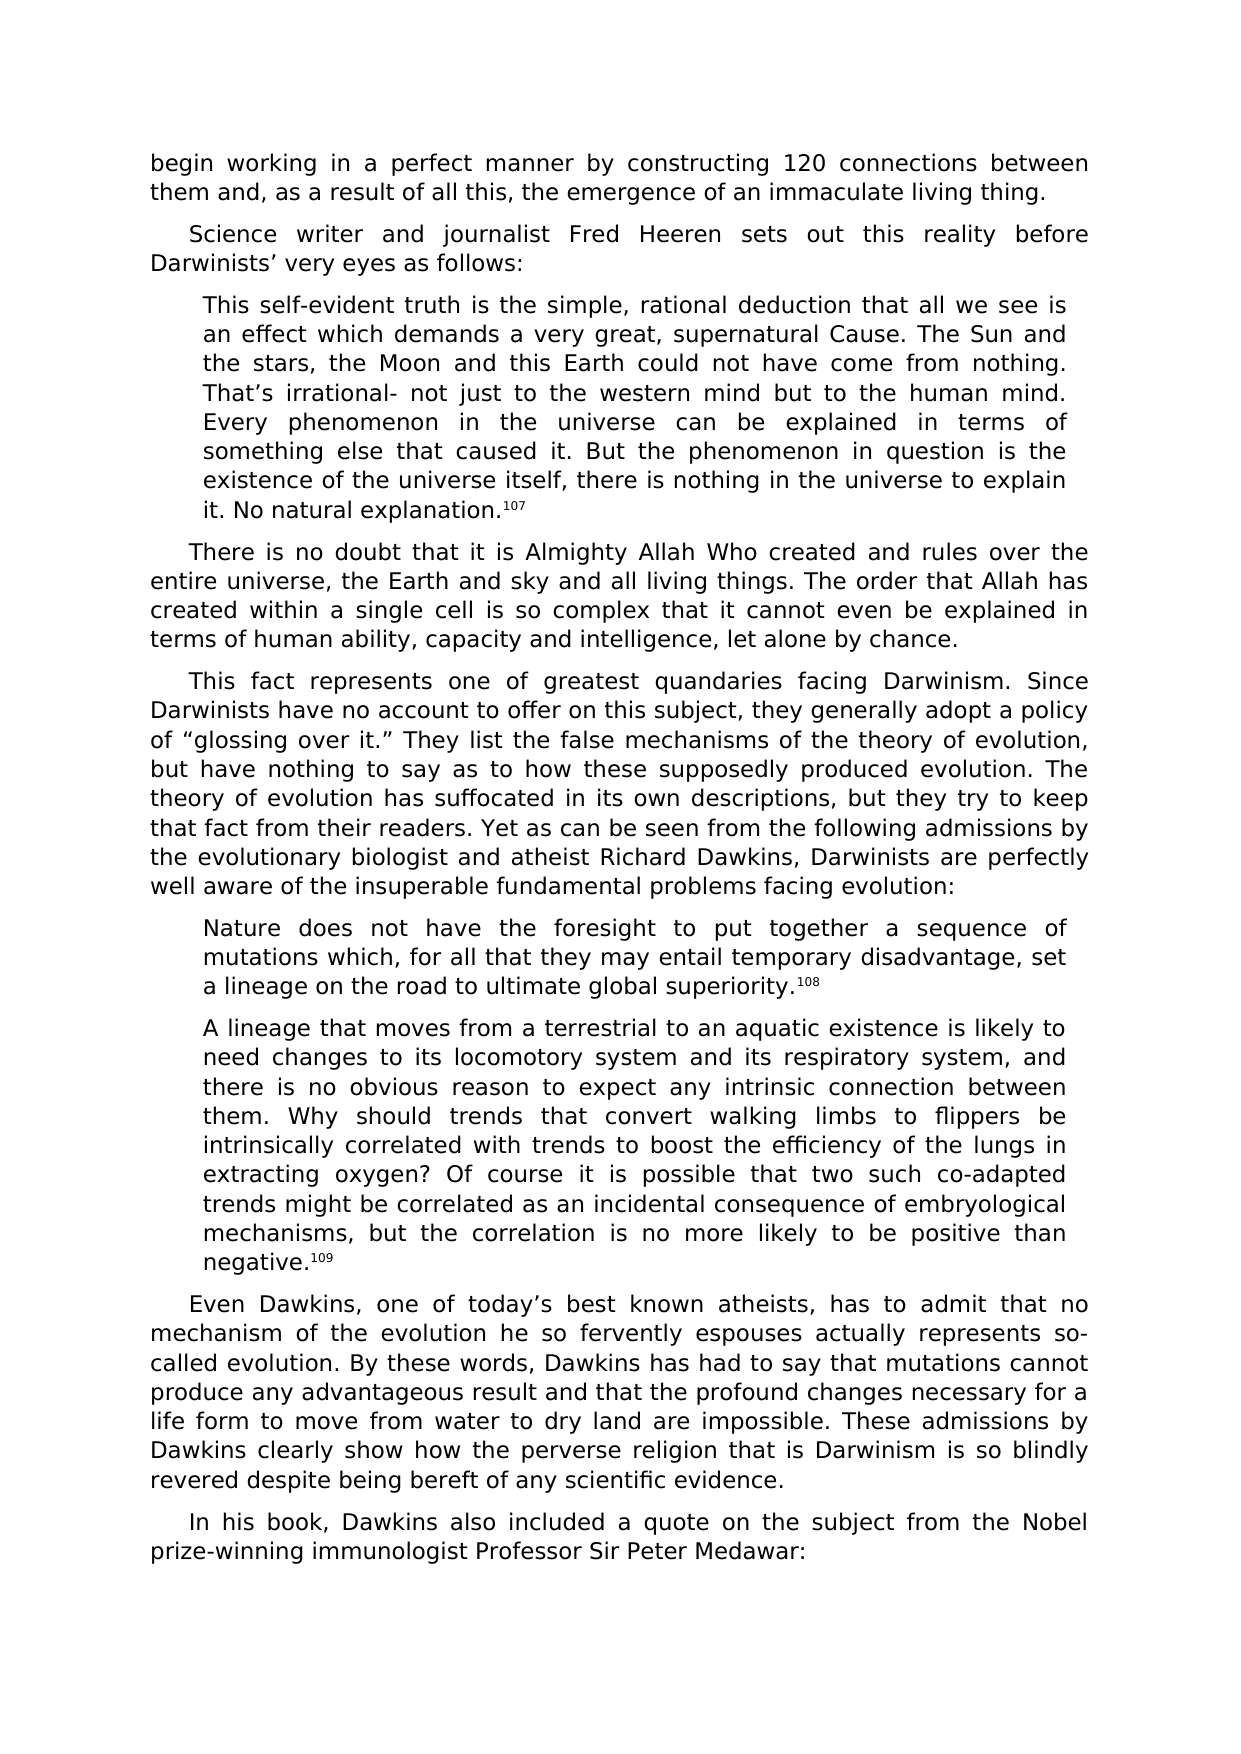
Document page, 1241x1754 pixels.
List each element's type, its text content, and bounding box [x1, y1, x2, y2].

text A lineage that moves from a terrestrial to an aquatic existence is likely to need changes to its locomotory system and its respiratory system, and there is no obvious reason to expect any intrinsic connection between them. Why should trends that convert walking limbs to flippers be intrinsically correlated with trends to boost the efficiency of the lungs in extracting oxygen? Of course it is possible that two such co-adapted trends might be correlated as an incidental consequence of embryological mechanisms, but the correlation is no more likely to be positive than negative.109 [203, 1015, 1068, 1276]
text This fact represents one of greatest quandaries facing Darwinism. Since Darwinists have no account to offer on this subject, they generally adopt a policy of “glossing over it.” They list the false mechanisms of the theory of evolution, but have nothing to say as to how these supposedly produced evolution. The theory of evolution has suffocated in its own descriptions, but they try to keep that fact from their readers. Yet as can be seen from the following admissions by the evolutionary biologist and atheist Richard Dawkins, Darwinists are perfectly well aware of the insuperable fundamental problems facing evolution: [150, 668, 1090, 900]
text Even Dawkins, one of today’s best known atheists, has to admit that no mechanism of the evolution he so fervently espouses actually represents so-called evolution. By these words, Dawkins has had to say that mutations cannot produce any advantageous result and that the profound changes necessary for a life form to move from water to dry land are impossible. These admissions by Dawkins clearly show how the perverse religion that is Darwinism is so blindly revered despite being bereft of any scientific evidence. [150, 1291, 1090, 1493]
text There is no doubt that it is Almighty Allah Who created and rules over the entire universe, the Earth and sky and all living things. The order that Allah has created within a single cell is so complex that it cannot even be explained in terms of human ability, capacity and intelligence, let alone by chance. [150, 539, 1090, 653]
text Science writer and journalist Fred Heeren sets out this reality before Darwinists’ very eyes as follows: [150, 221, 1090, 277]
text begin working in a perfect manner by constructing 120 connections between them and, as a result of all this, the emergence of an immaculate living thing. [150, 150, 1090, 206]
text This self-evident truth is the simple, rational deduction that all we see is an effect which demands a very great, supernatural Cause. The Sun and the stars, the Moon and this Earth could not have come from nothing. That’s irrational- not just to the western mind but to the human mind. Every phenomenon in the universe can be explained in terms of something else that caused it. But the phenomenon in question is the existence of the universe itself, there is nothing in the universe to explain it. No natural explanation.107 [203, 292, 1068, 524]
text Nature does not have the foresight to put together a sequence of mutations which, for all that they may entail temporary disadvantage, set a lineage on the road to ultimate global superiority.108 [203, 915, 1068, 1000]
text In his book, Dawkins also included a quote on the subject from the Nobel prize-winning immunologist Professor Sir Peter Medawar: [150, 1509, 1090, 1564]
